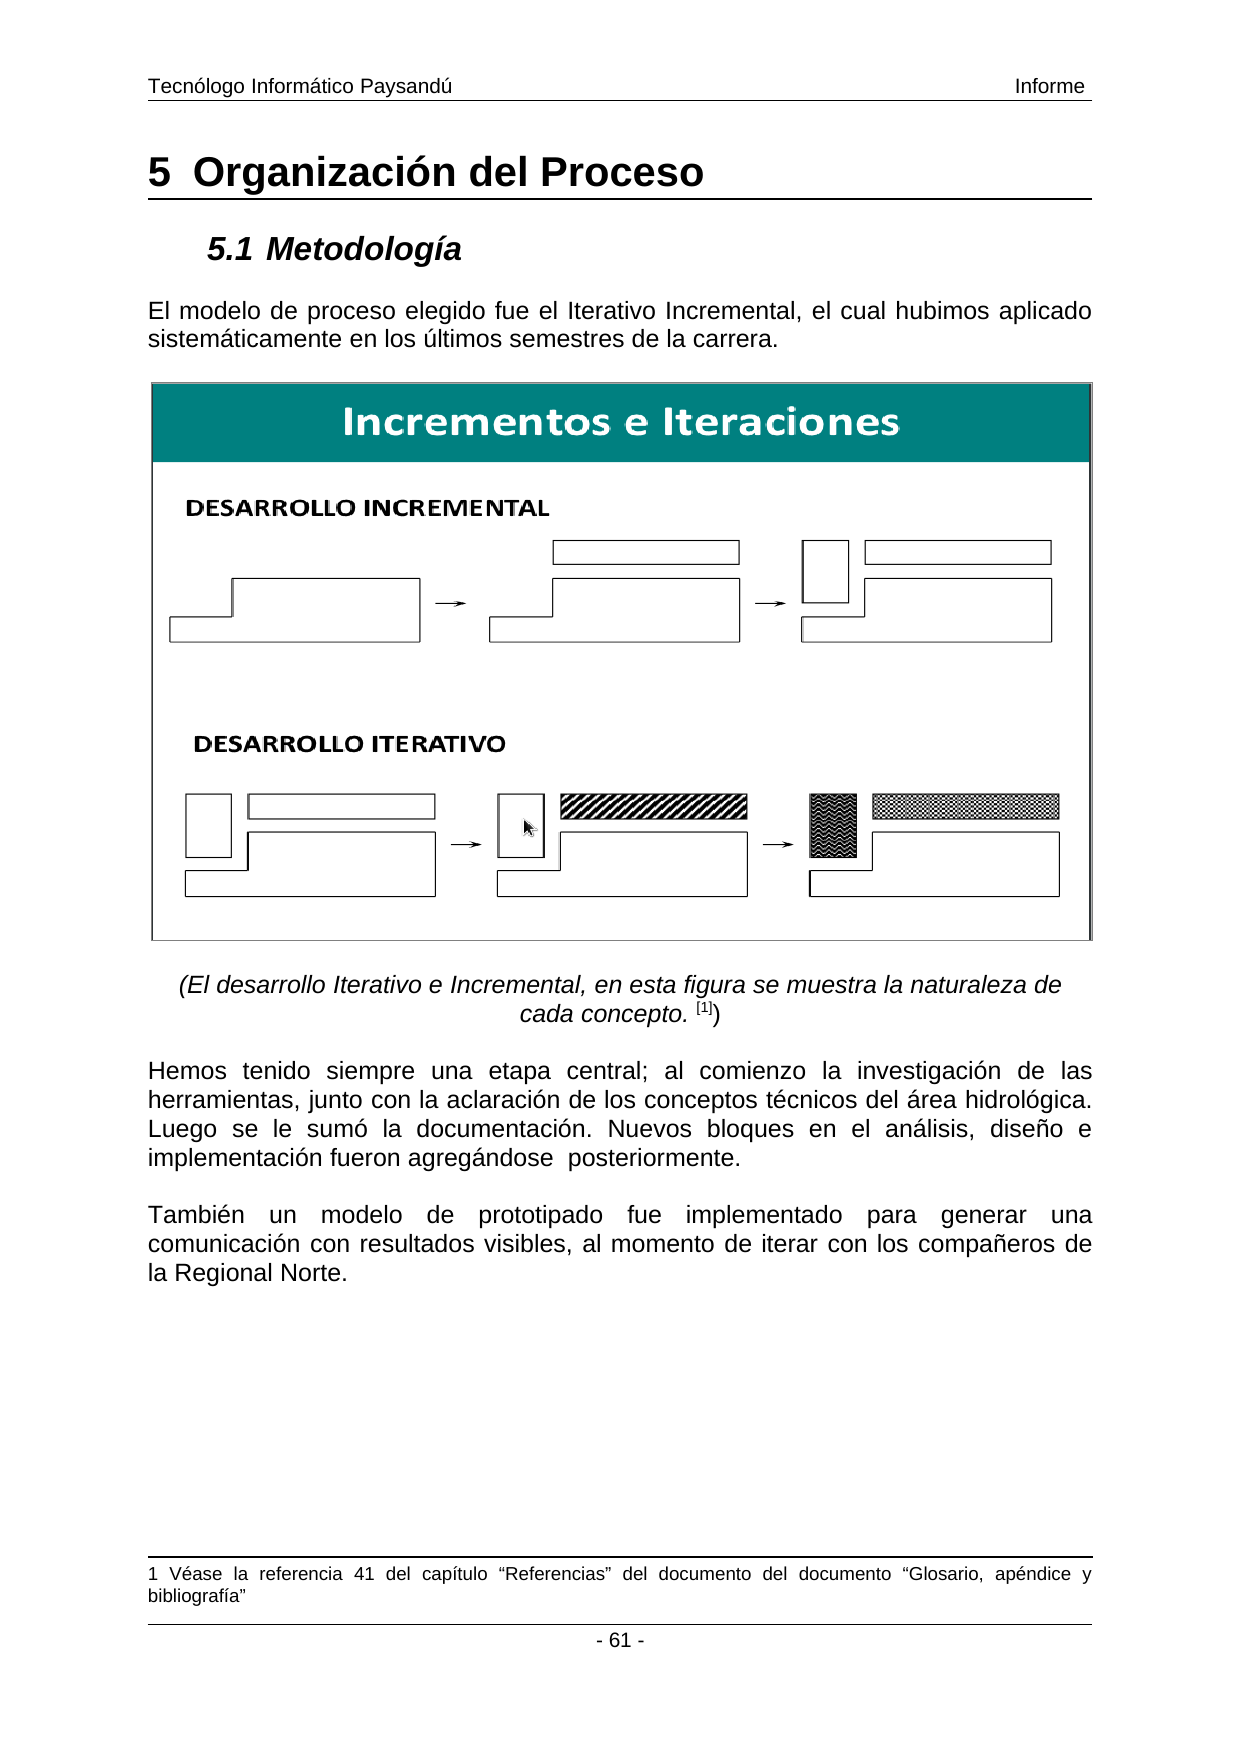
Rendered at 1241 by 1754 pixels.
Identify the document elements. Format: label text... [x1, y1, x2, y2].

text (El desarrollo Iterativo e Incremental, en esta figura se muestra la naturaleza de cada concepto. []) [148, 970, 1092, 1027]
picture [152, 383, 1092, 940]
subtitle Metodología [207, 228, 1092, 267]
text Hemos tenido siempre una etapa central; al comienzo la investigación de las herramientas, junto con la aclaración de los conceptos técnicos del área hidrológica. Luego se le sumó la documentación. Nuevos bloques en el análisis, diseño e implementación fueron agregándose posteriormente. [148, 1056, 1092, 1171]
text El modelo de proceso elegido fue el Iterativo Incremental, el cual hubimos aplicado sistemáticamente en los últimos semestres de la carrera. [148, 296, 1092, 353]
subtitle Organización del Proceso [148, 148, 1092, 198]
text Véase la referencia 41 del capítulo “Referencias” del documento del documento “Glosario, apéndice y bibliografía” [148, 1563, 1092, 1606]
text También un modelo de prototipado fue implementado para generar una comunicación con resultados visibles, al momento de iterar con los compañeros de la Regional Norte. [148, 1200, 1092, 1286]
